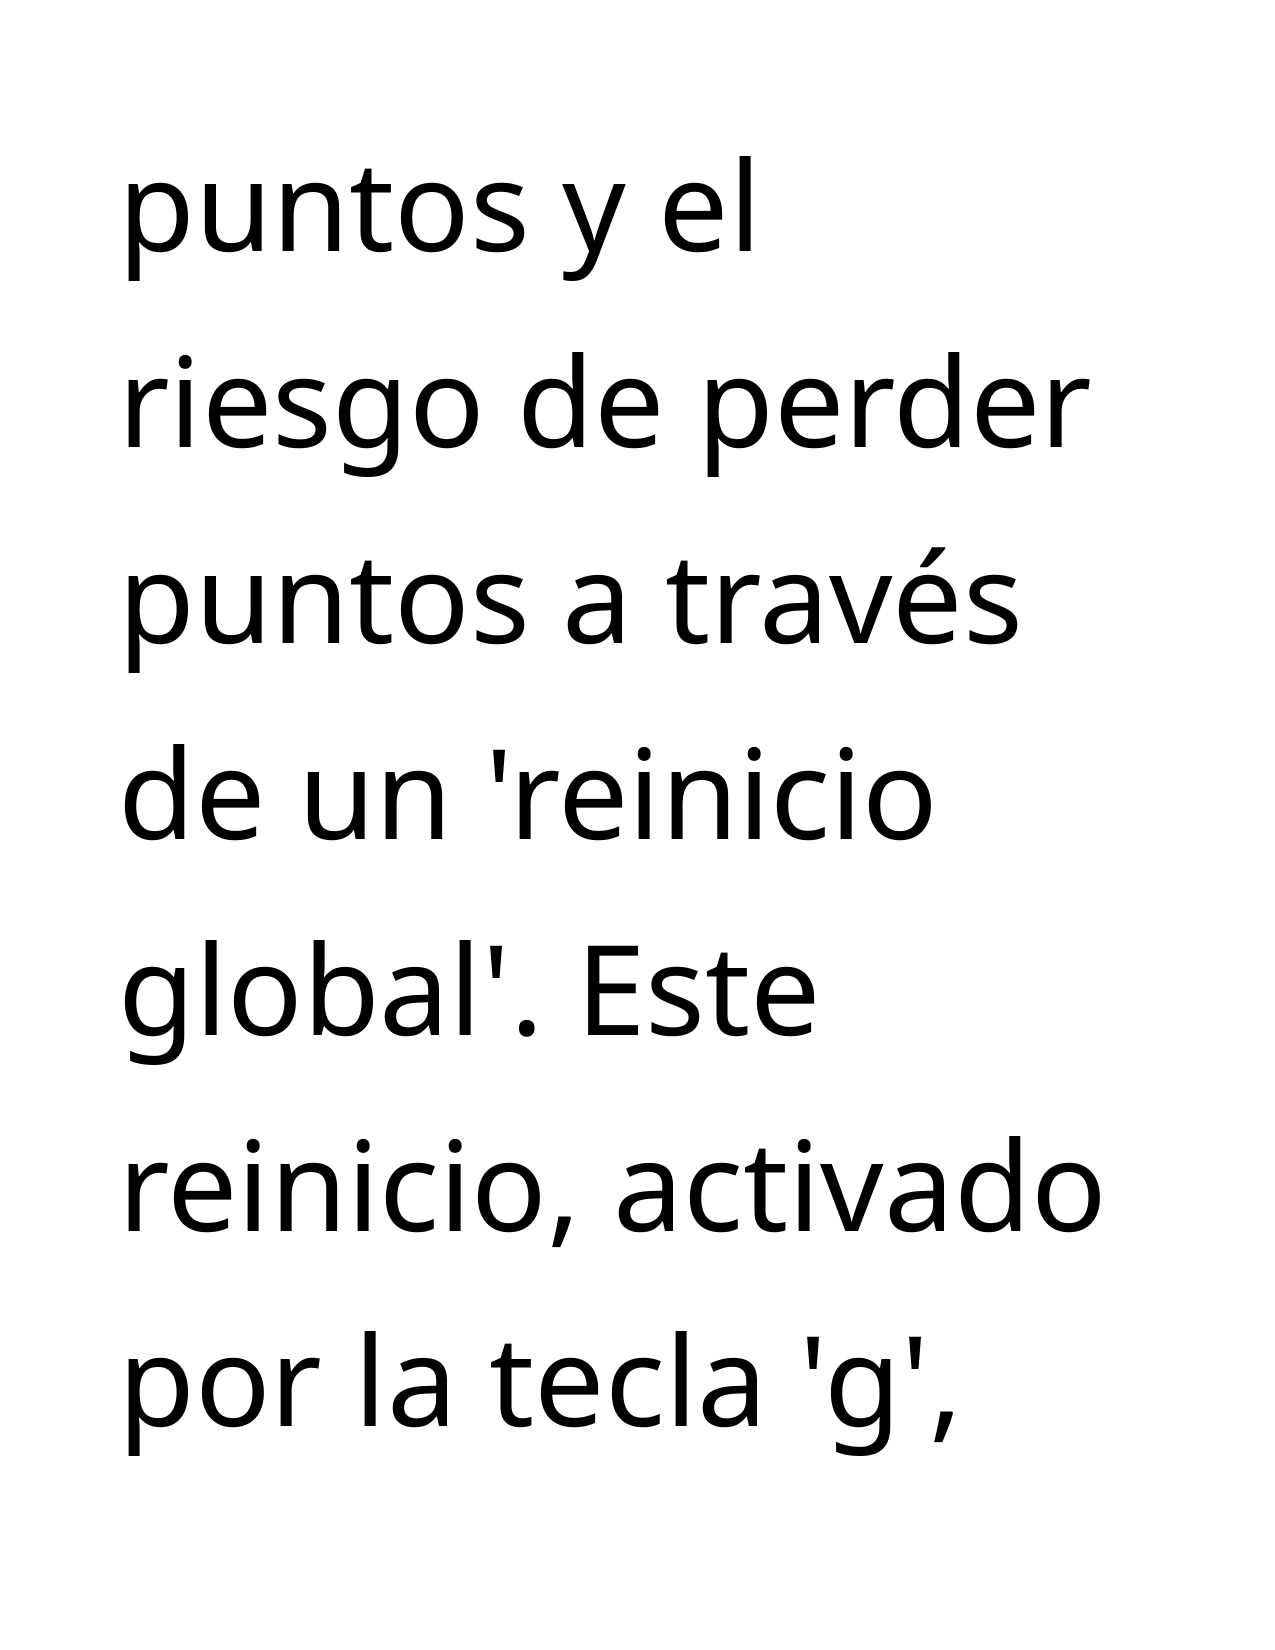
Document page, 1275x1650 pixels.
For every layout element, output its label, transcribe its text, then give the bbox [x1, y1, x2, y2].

text puntos y el riesgo de perder puntos a través de un 'reinicio global'. Este reinicio, activado por la tecla 'g', [118, 118, 1157, 1463]
